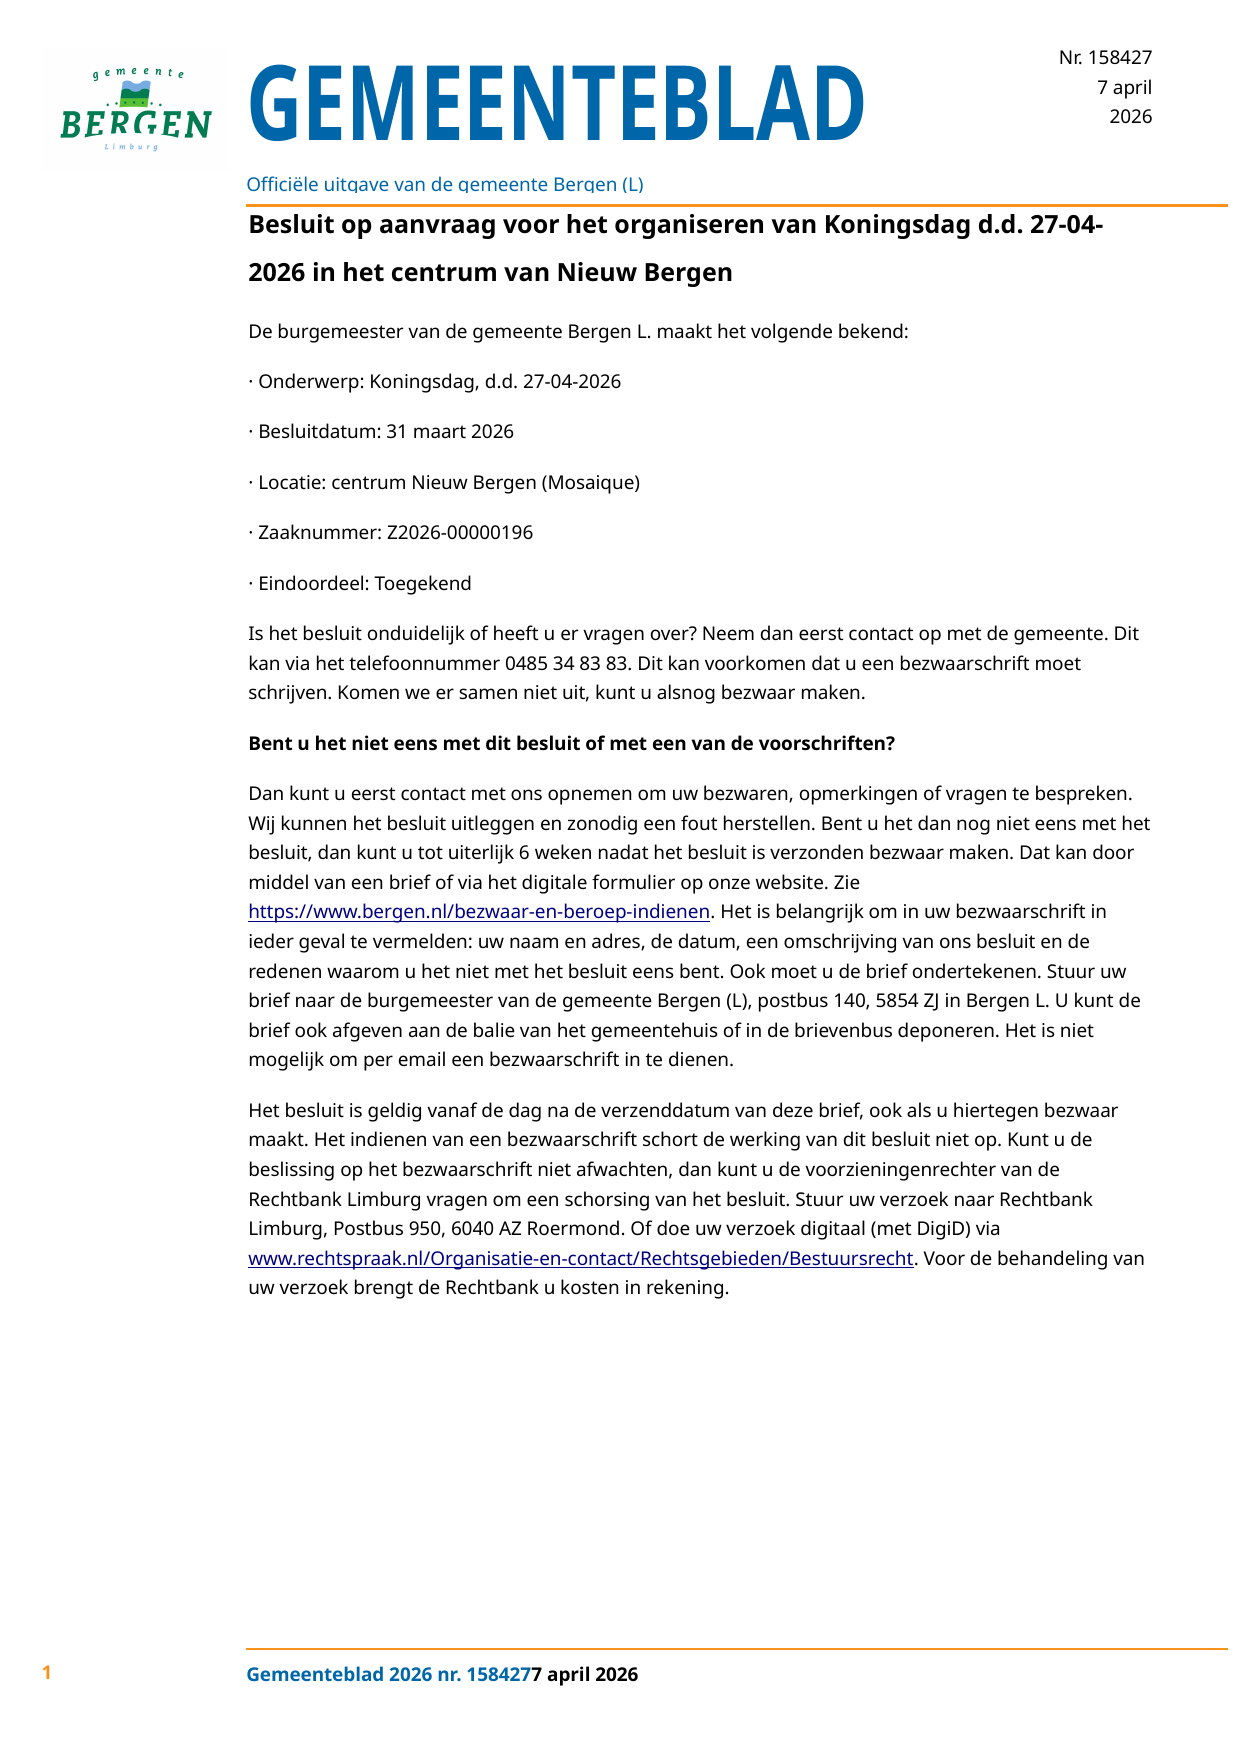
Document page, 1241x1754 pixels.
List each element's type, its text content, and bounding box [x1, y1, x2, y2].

text Dan kunt u eerst contact met ons opnemen om uw bezwaren, opmerkingen of vragen te bespreken. Wij kunnen het besluit uitleggen en zonodig een fout herstellen. Bent u het dan nog niet eens met het besluit, dan kunt u tot uiterlijk 6 weken nadat het besluit is verzonden bezwaar maken. Dat kan door middel van een brief of via het digitale formulier op onze website. Zie https://www.bergen.nl/bezwaar-en-beroep-indienen. Het is belangrijk om in uw bezwaarschrift in ieder geval te vermelden: uw naam en adres, de datum, een omschrijving van ons besluit en de redenen waarom u het niet met het besluit eens bent. Ook moet u de brief ondertekenen. Stuur uw brief naar de burgemeester van de gemeente Bergen (L), postbus 140, 5854 ZJ in Bergen L. U kunt de brief ook afgeven aan de balie van het gemeentehuis of in de brievenbus deponeren. Het is niet mogelijk om per email een bezwaarschrift in te dienen. [248, 780, 1152, 1072]
text Het besluit is geldig vanaf de dag na de verzenddatum van deze brief, ook als u hiertegen bezwaar maakt. Het indienen van een bezwaarschrift schort de werking van dit besluit niet op. Kunt u de beslissing op het bezwaarschrift niet afwachten, dan kunt u de voorzieningenrechter van de Rechtbank Limburg vragen om een schorsing van het besluit. Stuur uw verzoek naar Rechtbank Limburg, Postbus 950, 6040 AZ Roermond. Of doe uw verzoek digitaal (met DigiD) via www.rechtspraak.nl/Organisatie-en-contact/Rechtsgebieden/Bestuursrecht. Voor de behandeling van uw verzoek brengt de Rechtbank u kosten in rekening. [248, 1097, 1152, 1300]
text · Onderwerp: Koningsdag, d.d. 27-04-2026 [248, 368, 1152, 394]
text · Zaaknummer: Z2026-00000196 [248, 519, 1152, 545]
text · Besluitdatum: 31 maart 2026 [248, 419, 1152, 444]
picture [41, 47, 231, 172]
text Bent u het niet eens met dit besluit of met een van de voorschriften? [248, 730, 1152, 756]
text Is het besluit onduidelijk of heeft u er vragen over? Neem dan eerst contact op met de gemeente. Dit kan via het telefoonnummer 0485 34 83 83. Dit kan voorkomen dat u een bezwaarschrift moet schrijven. Komen we er samen niet uit, kunt u alsnog bezwaar maken. [248, 620, 1152, 705]
text · Locatie: centrum Nieuw Bergen (Mosaique) [248, 469, 1152, 495]
text Besluit op aanvraag voor het organiseren van Koningsdag d.d. 27-04-2026 in het centrum van Nieuw Bergen [248, 207, 1152, 288]
text · Eindoordeel: Toegekend [248, 570, 1152, 596]
text De burgemeester van de gemeente Bergen L. maakt het volgende bekend: [248, 318, 1152, 344]
